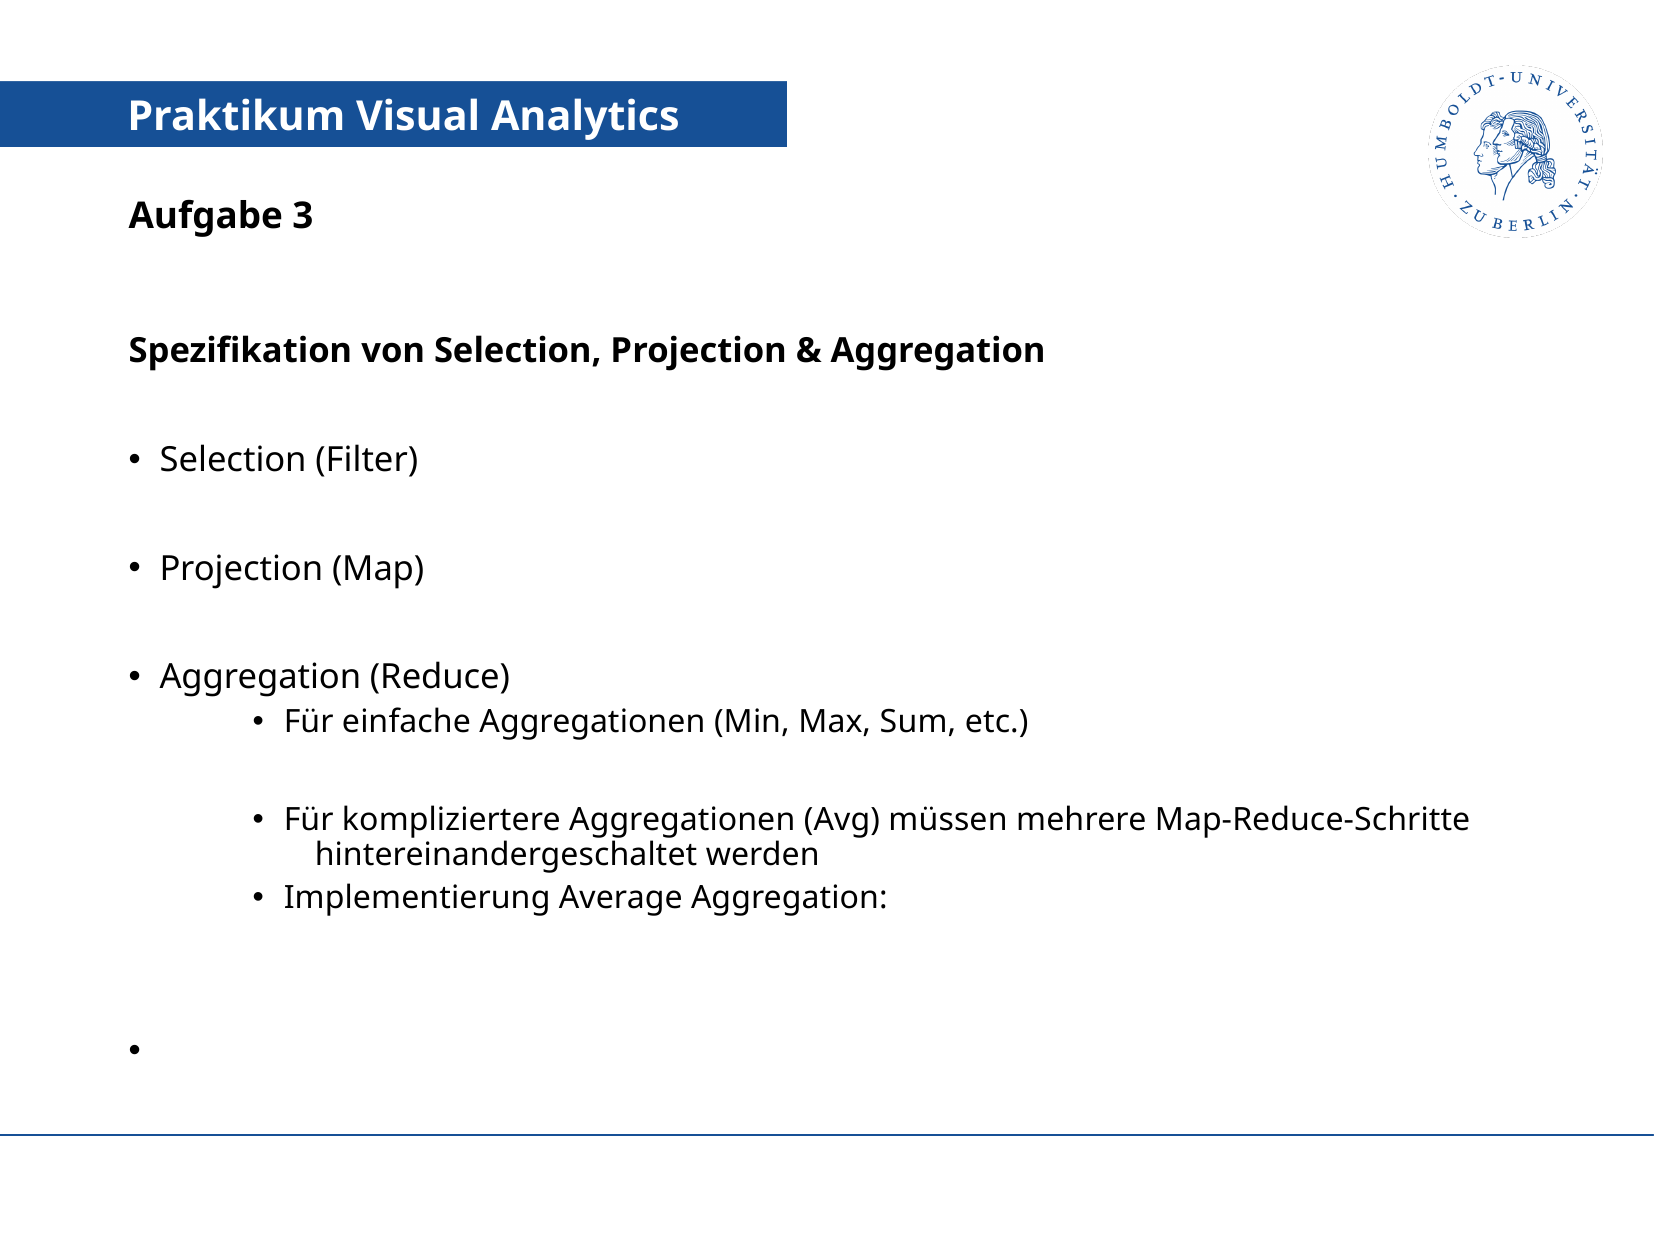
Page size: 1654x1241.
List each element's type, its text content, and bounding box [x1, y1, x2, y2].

title Aufgabe 3 [113, 163, 1342, 270]
list Spezifikation von Selection, Projection & Aggregation Selection (Filter) Projection (Map) Aggregation (Reduce) Für einfache Aggregationen (Min, Max, Sum, etc.) Für kompliziertere Aggregationen (Avg) müssen mehrere Map-Reduce-Schritte hintereinandergeschaltet werden Implementierung Average Aggregation: [113, 285, 1540, 1117]
